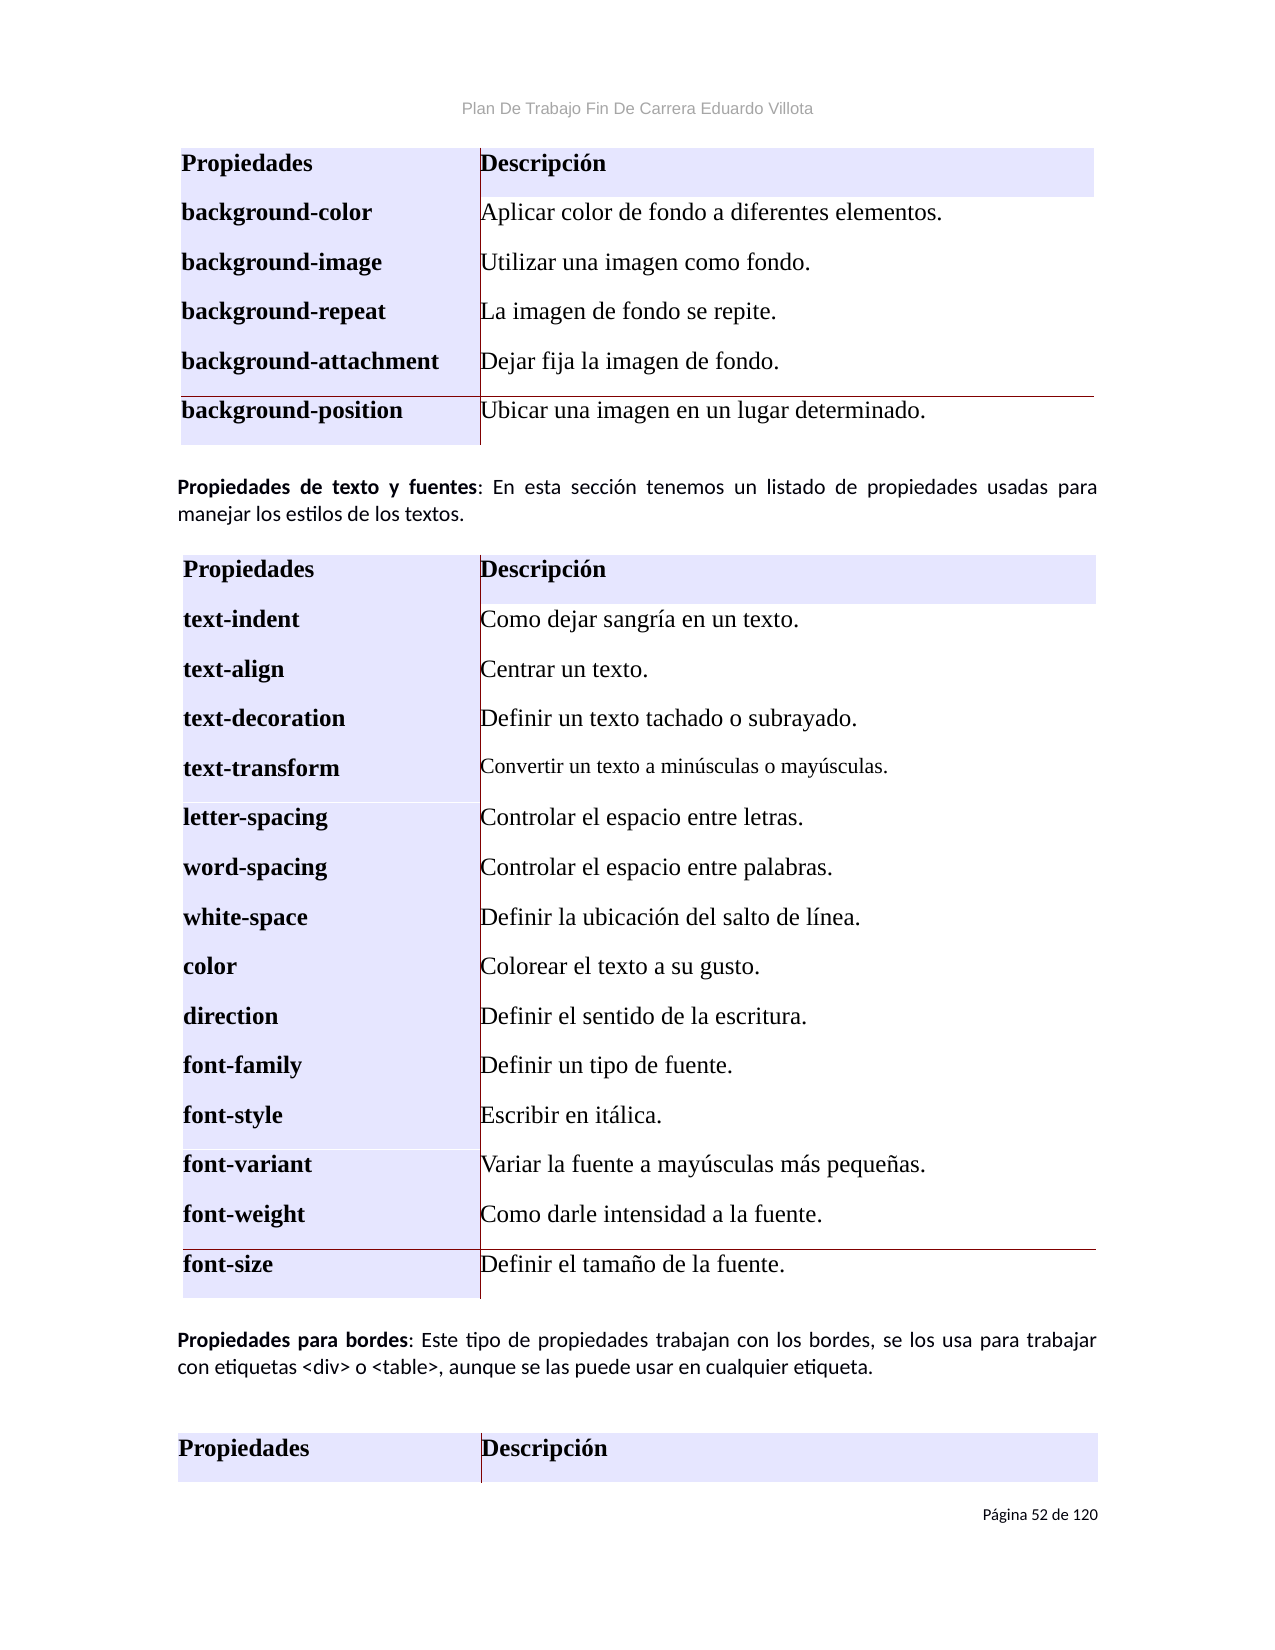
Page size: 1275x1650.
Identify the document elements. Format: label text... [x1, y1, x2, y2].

table_header Descripción [482, 1433, 1098, 1482]
table_cell white-space [183, 902, 480, 951]
table_cell Colorear el texto a su gusto. [481, 951, 1096, 1001]
table_cell Controlar el espacio entre palabras. [481, 852, 1096, 902]
table_cell Definir un tipo de fuente. [481, 1050, 1096, 1100]
table_cell direction [183, 1001, 480, 1050]
table_cell Aplicar color de fondo a diferentes elementos. [481, 197, 1094, 247]
table_cell background-attachment [181, 346, 480, 396]
table_cell Como dejar sangría en un texto. [481, 604, 1096, 654]
table_header Propiedades [183, 555, 480, 604]
table_cell Definir la ubicación del salto de línea. [481, 902, 1096, 951]
table_cell text-align [183, 654, 480, 703]
table_cell font-style [183, 1100, 480, 1149]
table_cell Centrar un texto. [481, 654, 1096, 703]
table_cell color [183, 951, 480, 1001]
table_cell Controlar el espacio entre letras. [481, 803, 1096, 852]
table_cell word-spacing [183, 852, 480, 902]
table_cell Definir el sentido de la escritura. [481, 1001, 1096, 1050]
table_cell La imagen de fondo se repite. [481, 296, 1094, 346]
table_cell background-image [181, 247, 480, 296]
table_cell Dejar fija la imagen de fondo. [481, 346, 1094, 396]
table_cell Como darle intensidad a la fuente. [481, 1199, 1096, 1249]
table_cell Convertir un texto a minúsculas o mayúsculas. [481, 753, 1096, 802]
table_cell font-family [183, 1050, 480, 1100]
table_cell Definir el tamaño de la fuente. [481, 1250, 1096, 1298]
table_cell Escribir en itálica. [481, 1100, 1096, 1149]
table_cell Variar la fuente a mayúsculas más pequeñas. [481, 1150, 1096, 1199]
text Propiedades de texto y fuentes: En esta sección tenemos un listado de propiedades usadas para manejar los estilos de los textos. [177, 473, 1098, 527]
table_cell background-color [181, 197, 480, 247]
table_cell text-indent [183, 604, 480, 654]
table_header Descripción [481, 555, 1096, 604]
table_cell letter-spacing [183, 803, 480, 852]
table_cell text-decoration [183, 703, 480, 753]
table_header Propiedades [178, 1433, 481, 1482]
table_header Descripción [481, 148, 1094, 197]
table_header Propiedades [181, 148, 480, 197]
table_cell text-transform [183, 753, 480, 802]
table_cell Utilizar una imagen como fondo. [481, 247, 1094, 296]
table_cell background-repeat [181, 296, 480, 346]
table_cell font-weight [183, 1199, 480, 1249]
table_cell font-variant [183, 1150, 480, 1199]
table_cell background-position [181, 397, 480, 445]
table_cell font-size [183, 1250, 480, 1298]
text Propiedades para bordes: Este tipo de propiedades trabajan con los bordes, se los usa para trabajar con etiquetas <div> o <table>, aunque se las puede usar en cualquier etiqueta. [177, 1326, 1098, 1380]
table_cell Definir un texto tachado o subrayado. [481, 703, 1096, 753]
table_cell Ubicar una imagen en un lugar determinado. [481, 397, 1094, 445]
